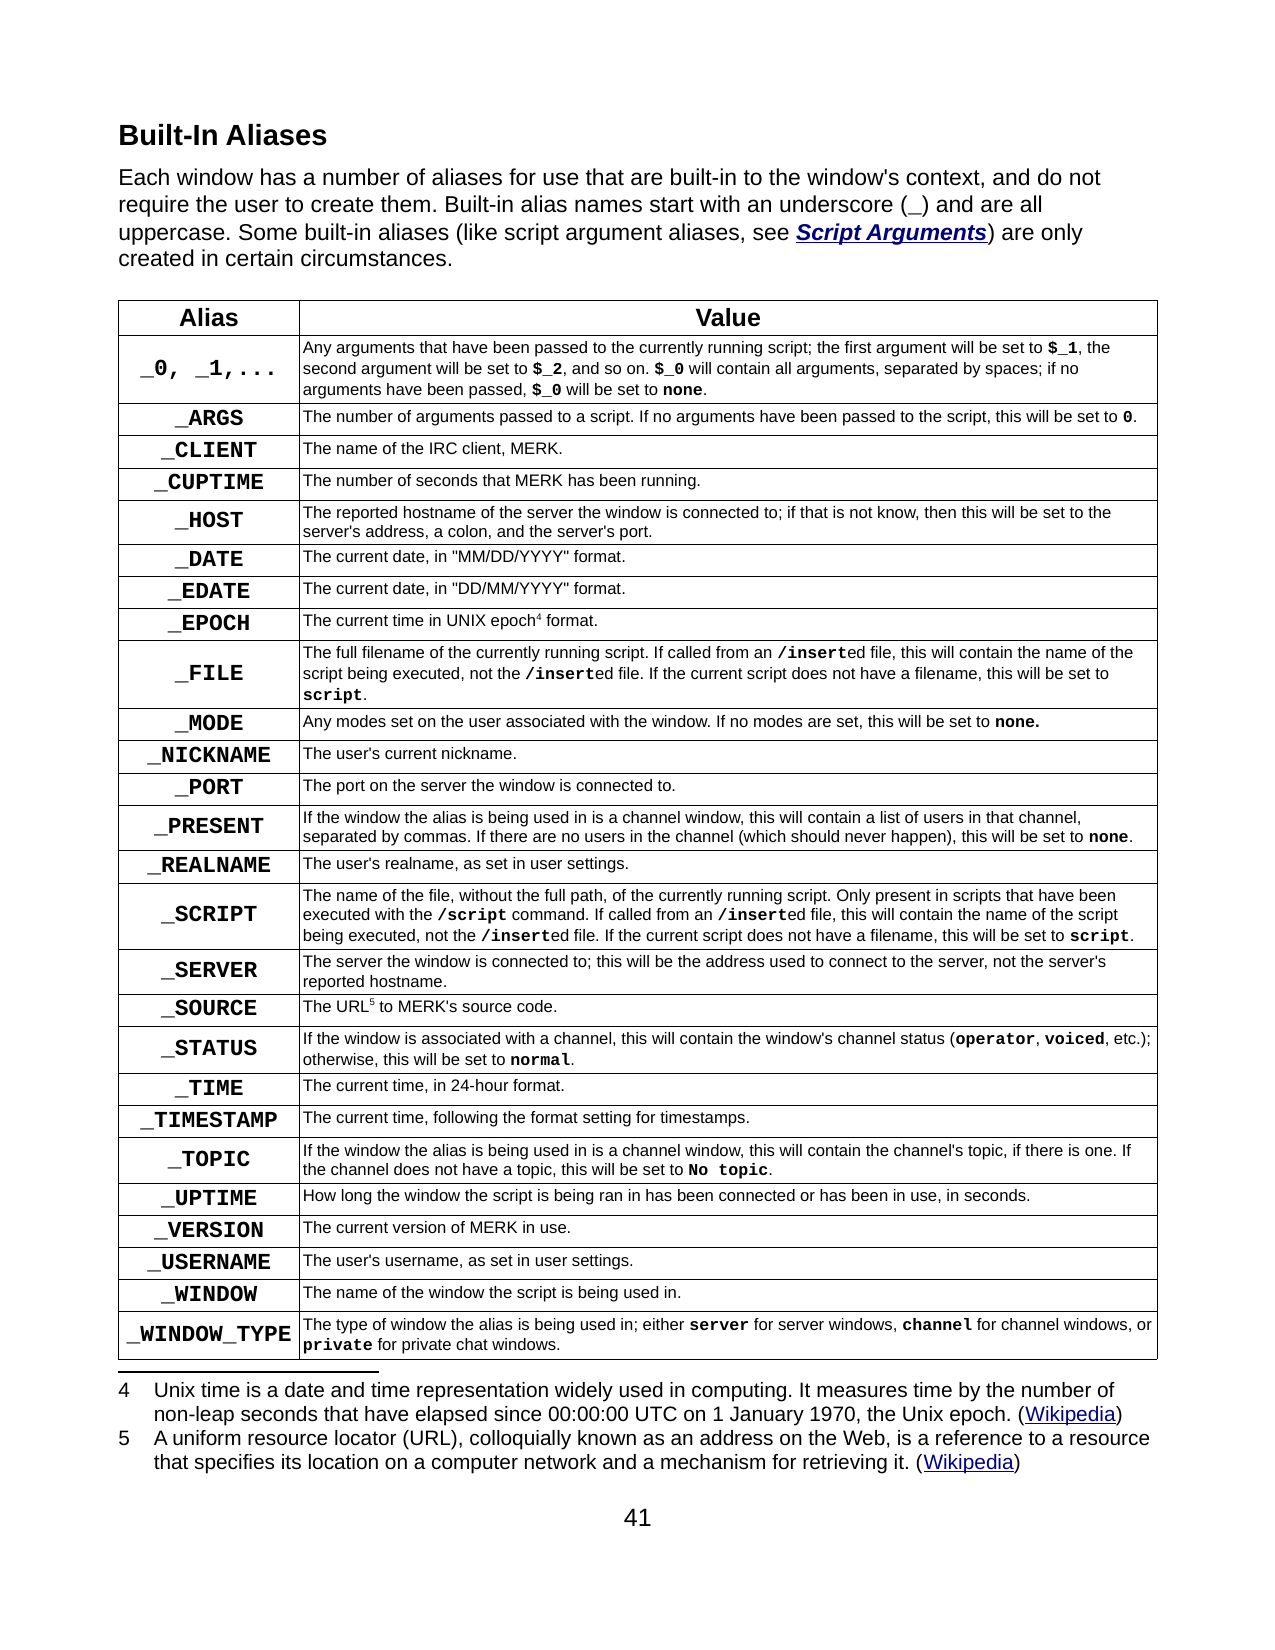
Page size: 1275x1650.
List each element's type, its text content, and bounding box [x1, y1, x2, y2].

table_cell The server the window is connected to; this will be the address used to connect to the server, not the server's reported hostname. [300, 950, 1157, 993]
table_cell _HOST [119, 501, 299, 544]
table_cell The current time in UNIX epoch format. [300, 609, 1157, 640]
table_cell _FILE [119, 641, 299, 708]
table_cell _TIME [119, 1074, 299, 1105]
table_cell The user's realname, as set in user settings. [300, 851, 1157, 882]
table_cell The port on the server the window is connected to. [300, 774, 1157, 804]
table_cell _STATUS [119, 1027, 299, 1073]
table_cell The reported hostname of the server the window is connected to; if that is not know, then this will be set to the server's address, a colon, and the server's port. [300, 501, 1157, 544]
table_cell Any modes set on the user associated with the window. If no modes are set, this will be set to none. [300, 709, 1157, 740]
table_cell The current time, following the format setting for timestamps. [300, 1106, 1157, 1137]
table_cell If the window is associated with a channel, this will contain the window's channel status (operator, voiced, etc.); otherwise, this will be set to normal. [300, 1027, 1157, 1073]
table_cell _EPOCH [119, 609, 299, 640]
table_cell _NICKNAME [119, 741, 299, 772]
table_cell _0, _1,... [119, 336, 299, 403]
table_cell _WINDOW_TYPE [119, 1312, 299, 1359]
table_cell _TOPIC [119, 1138, 299, 1183]
table_cell _DATE [119, 545, 299, 576]
table_cell _SOURCE [119, 995, 299, 1026]
table_cell The number of arguments passed to a script. If no arguments have been passed to the script, this will be set to 0. [300, 404, 1157, 435]
table_cell _ARGS [119, 404, 299, 435]
table_cell _PORT [119, 774, 299, 804]
table_cell The user's current nickname. [300, 741, 1157, 772]
table_cell _PRESENT [119, 806, 299, 850]
table_cell _SCRIPT [119, 884, 299, 949]
table_cell The name of the window the script is being used in. [300, 1280, 1157, 1311]
table_cell How long the window the script is being ran in has been connected or has been in use, in seconds. [300, 1184, 1157, 1215]
table_cell _TIMESTAMP [119, 1106, 299, 1137]
table_cell If the window the alias is being used in is a channel window, this will contain a list of users in that channel, separated by commas. If there are no users in the channel (which should never happen), this will be set to none. [300, 806, 1157, 850]
table_cell _REALNAME [119, 851, 299, 882]
table_cell _CUPTIME [119, 469, 299, 499]
text Each window has a number of aliases for use that are built-in to the window's context, and do not require the user to create them. Built-in alias names start with an underscore (_) and are all uppercase. Some built-in aliases (like script argument aliases, see Script Arguments) are only created in certain circumstances. [118, 164, 1157, 272]
table_header Alias [119, 301, 299, 335]
table_cell The type of window the alias is being used in; either server for server windows, channel for channel windows, or private for private chat windows. [300, 1312, 1157, 1359]
table_cell If the window the alias is being used in is a channel window, this will contain the channel's topic, if there is one. If the channel does not have a topic, this will be set to No topic. [300, 1138, 1157, 1183]
table_cell _UPTIME [119, 1184, 299, 1215]
table_cell _SERVER [119, 950, 299, 993]
table_cell _MODE [119, 709, 299, 740]
table_cell The name of the IRC client, MERK. [300, 436, 1157, 467]
table_cell The current version of MERK in use. [300, 1216, 1157, 1247]
table_cell The current time, in 24-hour format. [300, 1074, 1157, 1105]
table_header Value [300, 301, 1157, 335]
table_cell The URL to MERK's source code. [300, 995, 1157, 1026]
table_cell _WINDOW [119, 1280, 299, 1311]
table_cell The current date, in "MM/DD/YYYY" format. [300, 545, 1157, 576]
table_cell _CLIENT [119, 436, 299, 467]
table_cell The name of the file, without the full path, of the currently running script. Only present in scripts that have been executed with the /script command. If called from an /inserted file, this will contain the name of the script being executed, not the /inserted file. If the current script does not have a filename, this will be set to script. [300, 884, 1157, 949]
table_cell Any arguments that have been passed to the currently running script; the first argument will be set to $_1, the second argument will be set to $_2, and so on. $_0 will contain all arguments, separated by spaces; if no arguments have been passed, $_0 will be set to none. [300, 336, 1157, 403]
table_cell The user's username, as set in user settings. [300, 1248, 1157, 1279]
table_cell The number of seconds that MERK has been running. [300, 469, 1157, 499]
subtitle Built-In Aliases [118, 118, 1157, 152]
table_cell _EDATE [119, 577, 299, 608]
table_cell The full filename of the currently running script. If called from an /inserted file, this will contain the name of the script being executed, not the /inserted file. If the current script does not have a filename, this will be set to script. [300, 641, 1157, 708]
table_cell _USERNAME [119, 1248, 299, 1279]
table_cell _VERSION [119, 1216, 299, 1247]
table_cell The current date, in "DD/MM/YYYY" format. [300, 577, 1157, 608]
